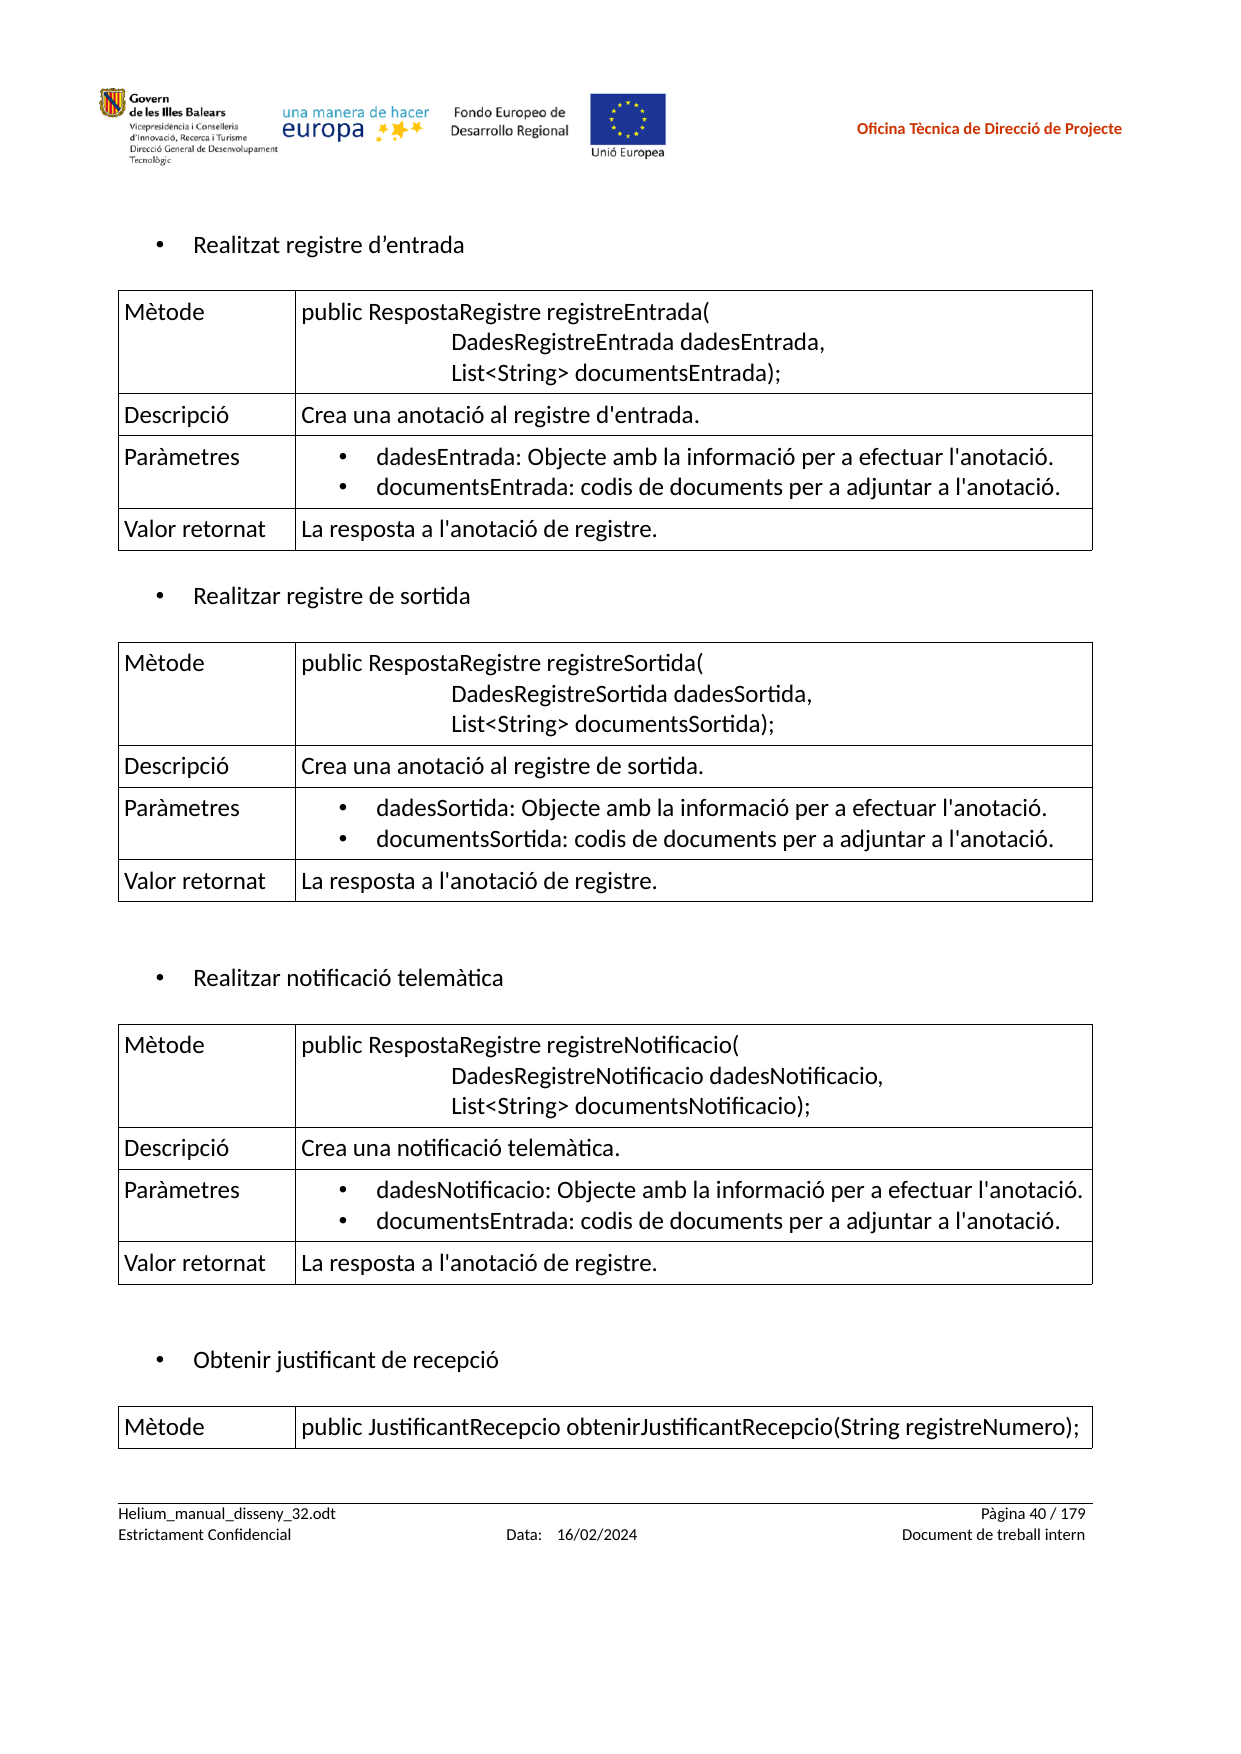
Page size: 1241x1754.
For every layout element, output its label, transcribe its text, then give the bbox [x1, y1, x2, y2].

table_header public RespostaRegistre registreNotificacio( DadesRegistreNotificacio dadesNotificacio, List<String> documentsNotificacio); [296, 1025, 1092, 1127]
table_header public RespostaRegistre registreEntrada( DadesRegistreEntrada dadesEntrada, List<String> documentsEntrada); [296, 291, 1092, 393]
table_cell La resposta a l'anotació de registre. [296, 509, 1092, 550]
table_cell Descripció [119, 746, 295, 787]
picture [99, 87, 668, 166]
table_cell Descripció [119, 1128, 295, 1169]
table_header Mètode [119, 291, 295, 393]
table_cell Valor retornat [119, 509, 295, 550]
table_header Mètode [119, 1025, 295, 1127]
table_header public JustificantRecepcio obtenirJustificantRecepcio(String registreNumero); [296, 1407, 1092, 1448]
list Obtenir justificant de recepció [156, 1345, 1122, 1375]
table_cell dadesEntrada: Objecte amb la informació per a efectuar l'anotació. documentsEntrada: codis de documents per a adjuntar a l'anotació. [296, 436, 1092, 508]
table_header Mètode [119, 1407, 295, 1448]
list Realitzar registre de sortida [156, 581, 1122, 611]
table_cell Descripció [119, 394, 295, 435]
table_cell Paràmetres [119, 436, 295, 508]
table_cell Paràmetres [119, 1170, 295, 1241]
list Realitzat registre d’entrada [156, 229, 1122, 259]
table_cell dadesNotificacio: Objecte amb la informació per a efectuar l'anotació. documentsEntrada: codis de documents per a adjuntar a l'anotació. [296, 1170, 1092, 1241]
table_header Mètode [119, 643, 295, 745]
table_cell Crea una anotació al registre de sortida. [296, 746, 1092, 787]
table_cell Valor retornat [119, 860, 295, 901]
table_cell Valor retornat [119, 1242, 295, 1283]
table_cell Crea una notificació telemàtica. [296, 1128, 1092, 1169]
table_cell La resposta a l'anotació de registre. [296, 860, 1092, 901]
table_cell dadesSortida: Objecte amb la informació per a efectuar l'anotació. documentsSortida: codis de documents per a adjuntar a l'anotació. [296, 788, 1092, 859]
table_cell Paràmetres [119, 788, 295, 859]
list Realitzar notificació telemàtica [156, 963, 1122, 993]
table_cell Crea una anotació al registre d'entrada. [296, 394, 1092, 435]
table_header public RespostaRegistre registreSortida( DadesRegistreSortida dadesSortida, List<String> documentsSortida); [296, 643, 1092, 745]
table_cell La resposta a l'anotació de registre. [296, 1242, 1092, 1283]
